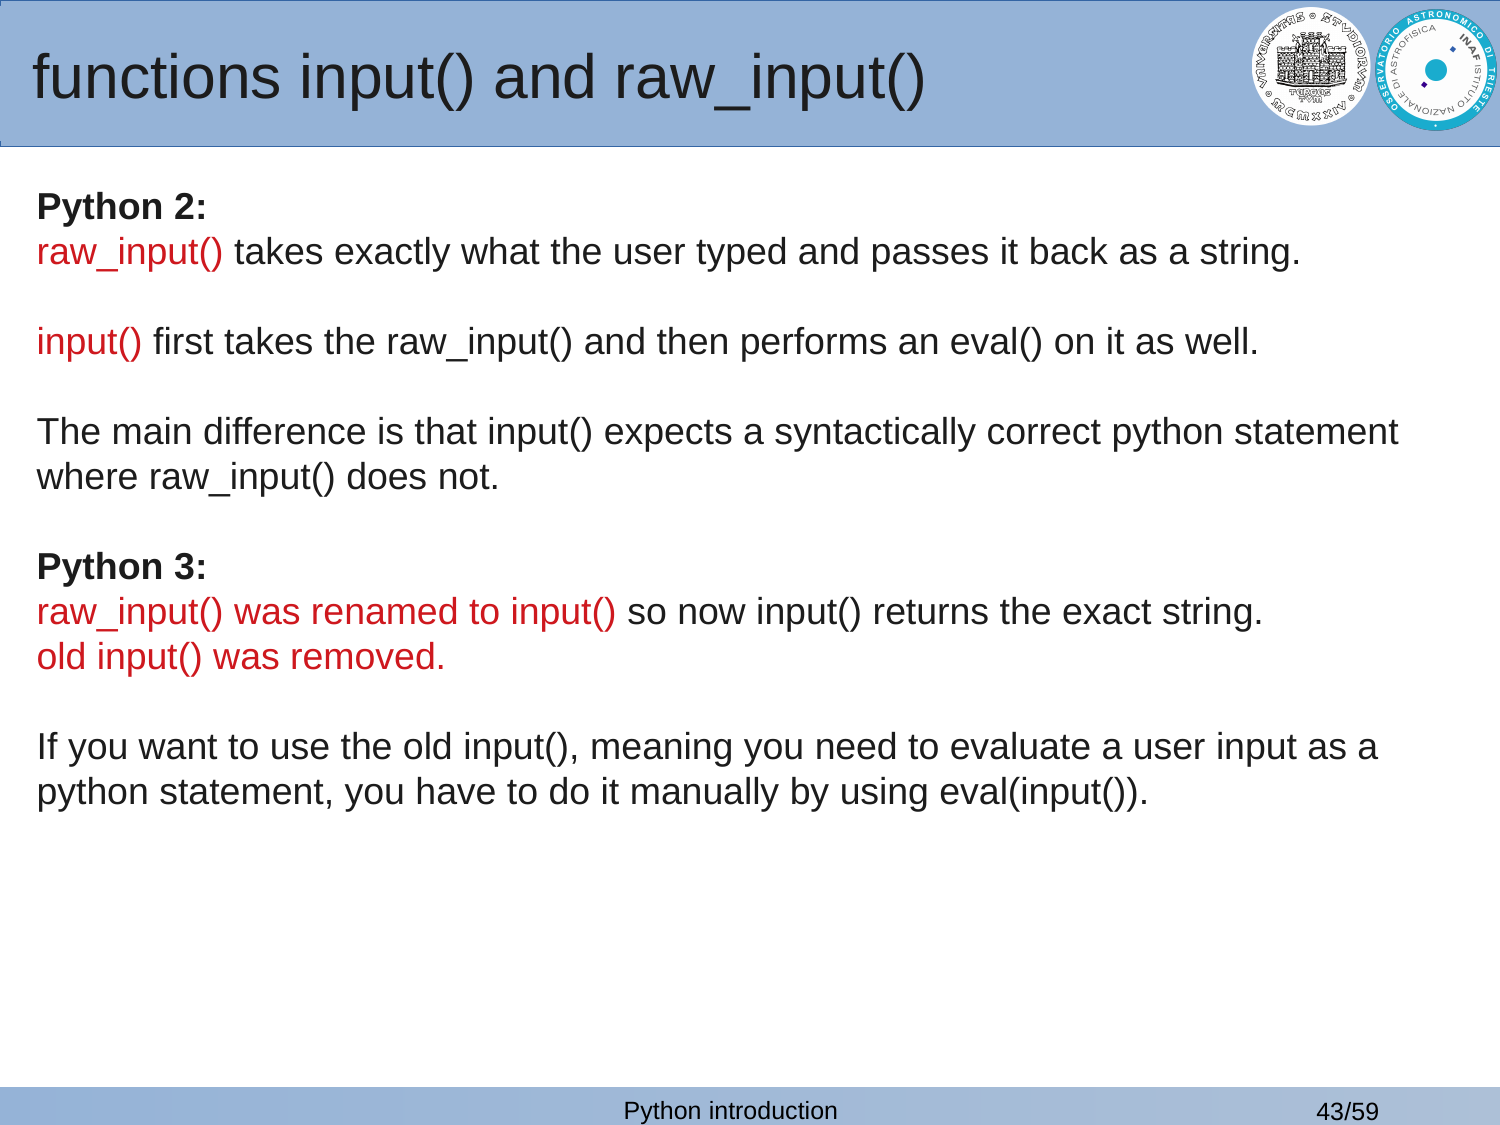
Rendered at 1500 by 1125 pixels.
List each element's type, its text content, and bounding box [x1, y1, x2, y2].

picture [1252, 0, 1500, 156]
text_box functions input() and raw_input() [0, 5, 1243, 141]
list Python 2: raw_input() takes exactly what the user typed and passes it back as a string. input() first takes the raw_input() and then performs an eval() on it as well. The main difference is that input() expects a syntactically correct python statement where raw_input() does not. Python 3: raw_input() was renamed to input() so now input() returns the exact string. old input() was removed. If you want to use the old input(), meaning you need to evaluate a user input as a python statement, you have to do it manually by using eval(input()). [21, 174, 1455, 1048]
